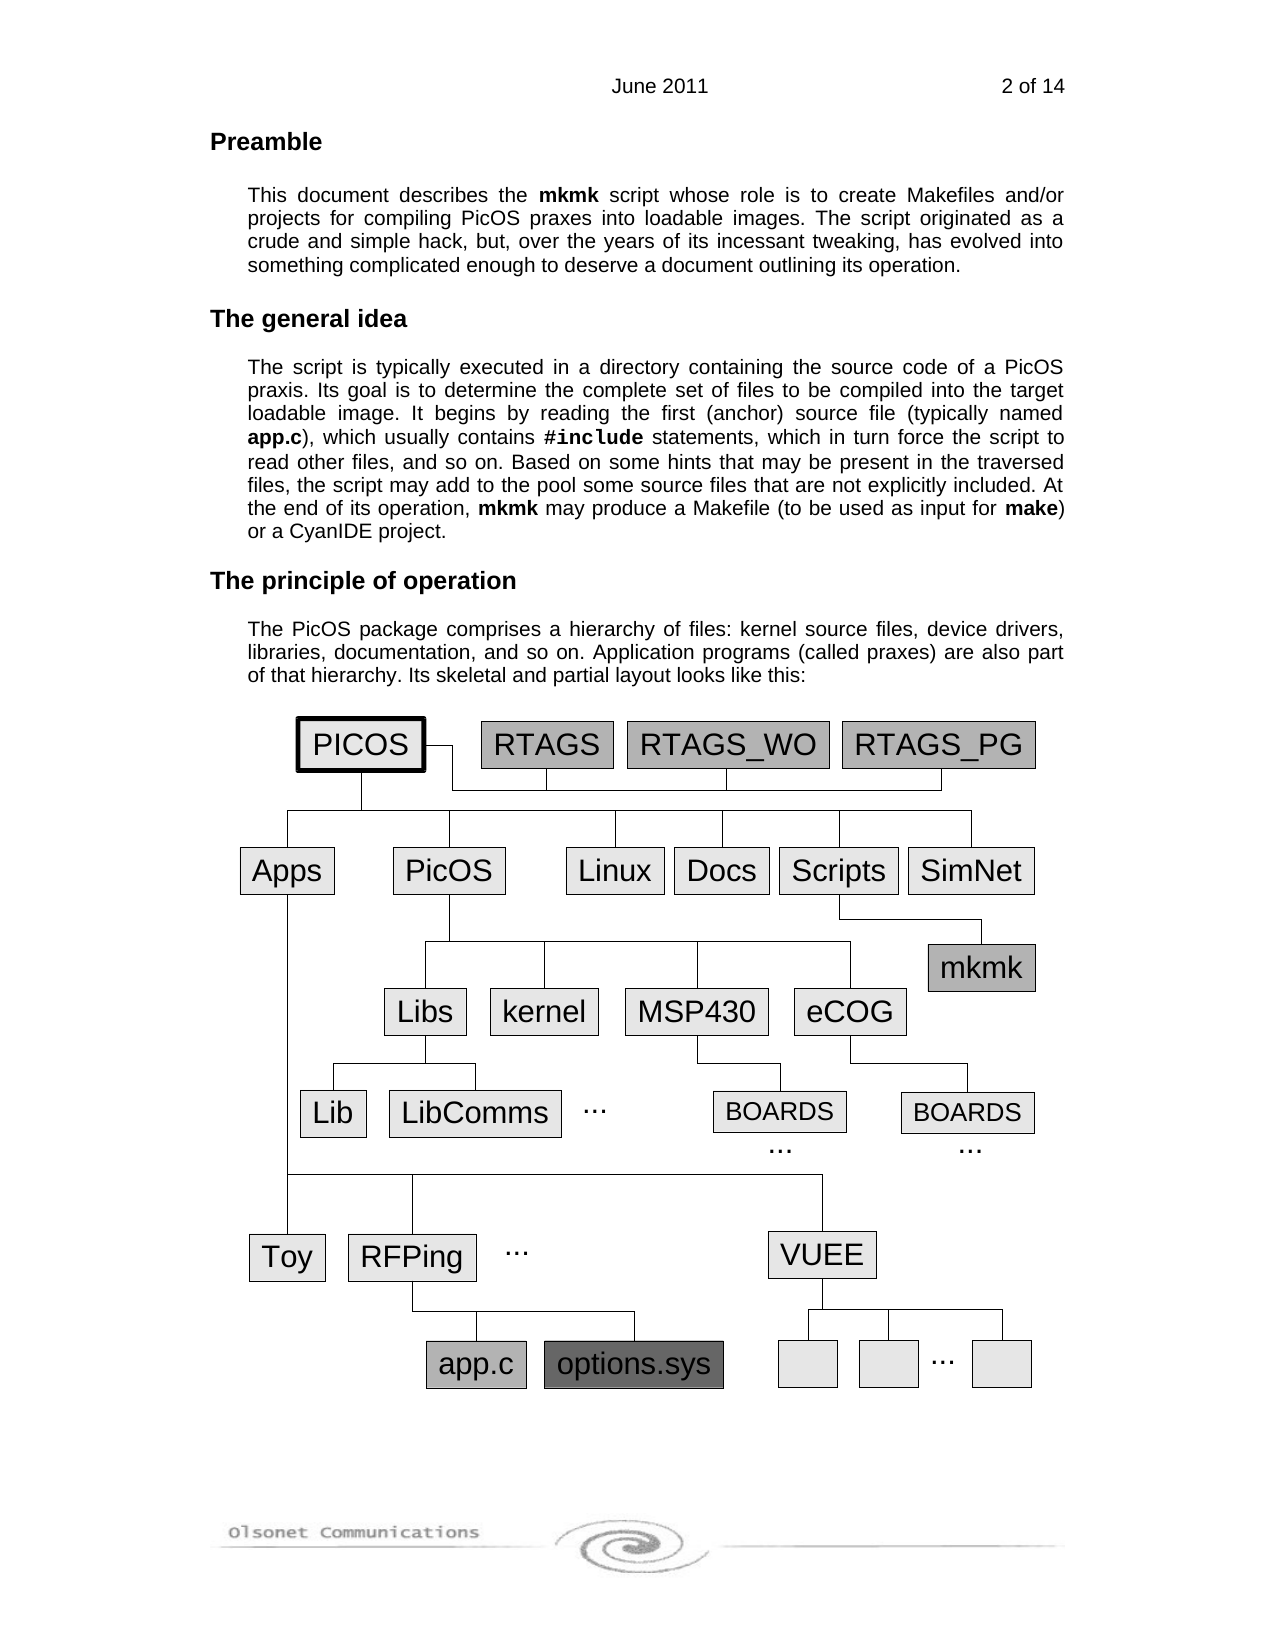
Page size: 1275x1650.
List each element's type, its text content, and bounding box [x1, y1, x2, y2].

text This document describes the mkmk script whose role is to create Makefiles and/or projects for compiling PicOS praxes into loadable images. The script originated as a crude and simple hack, but, over the years of its incessant tweaking, has evolved into something complicated enough to deserve a document outlining its operation. [247, 183, 1065, 276]
subtitle The general idea [210, 304, 1065, 332]
subtitle Preamble [210, 128, 1065, 156]
subtitle The principle of operation [210, 566, 1065, 594]
picture [210, 1504, 1065, 1596]
text The script is typically executed in a directory containing the source code of a PicOS praxis. Its goal is to determine the complete set of files to be compiled into the target loadable image. It begins by reading the first (anchor) source file (typically named app.c), which usually contains #include statements, which in turn force the script to read other files, and so on. Based on some hints that may be present in the traversed files, the script may add to the pool some source files that are not explicitly included. At the end of its operation, mkmk may produce a Makefile (to be used as input for make) or a CyanIDE project. [247, 356, 1065, 543]
text The PicOS package comprises a hierarchy of files: kernel source files, device drivers, libraries, documentation, and so on. Application programs (called praxes) are also part of that hierarchy. Its skeletal and partial layout looks like this: [247, 618, 1065, 687]
